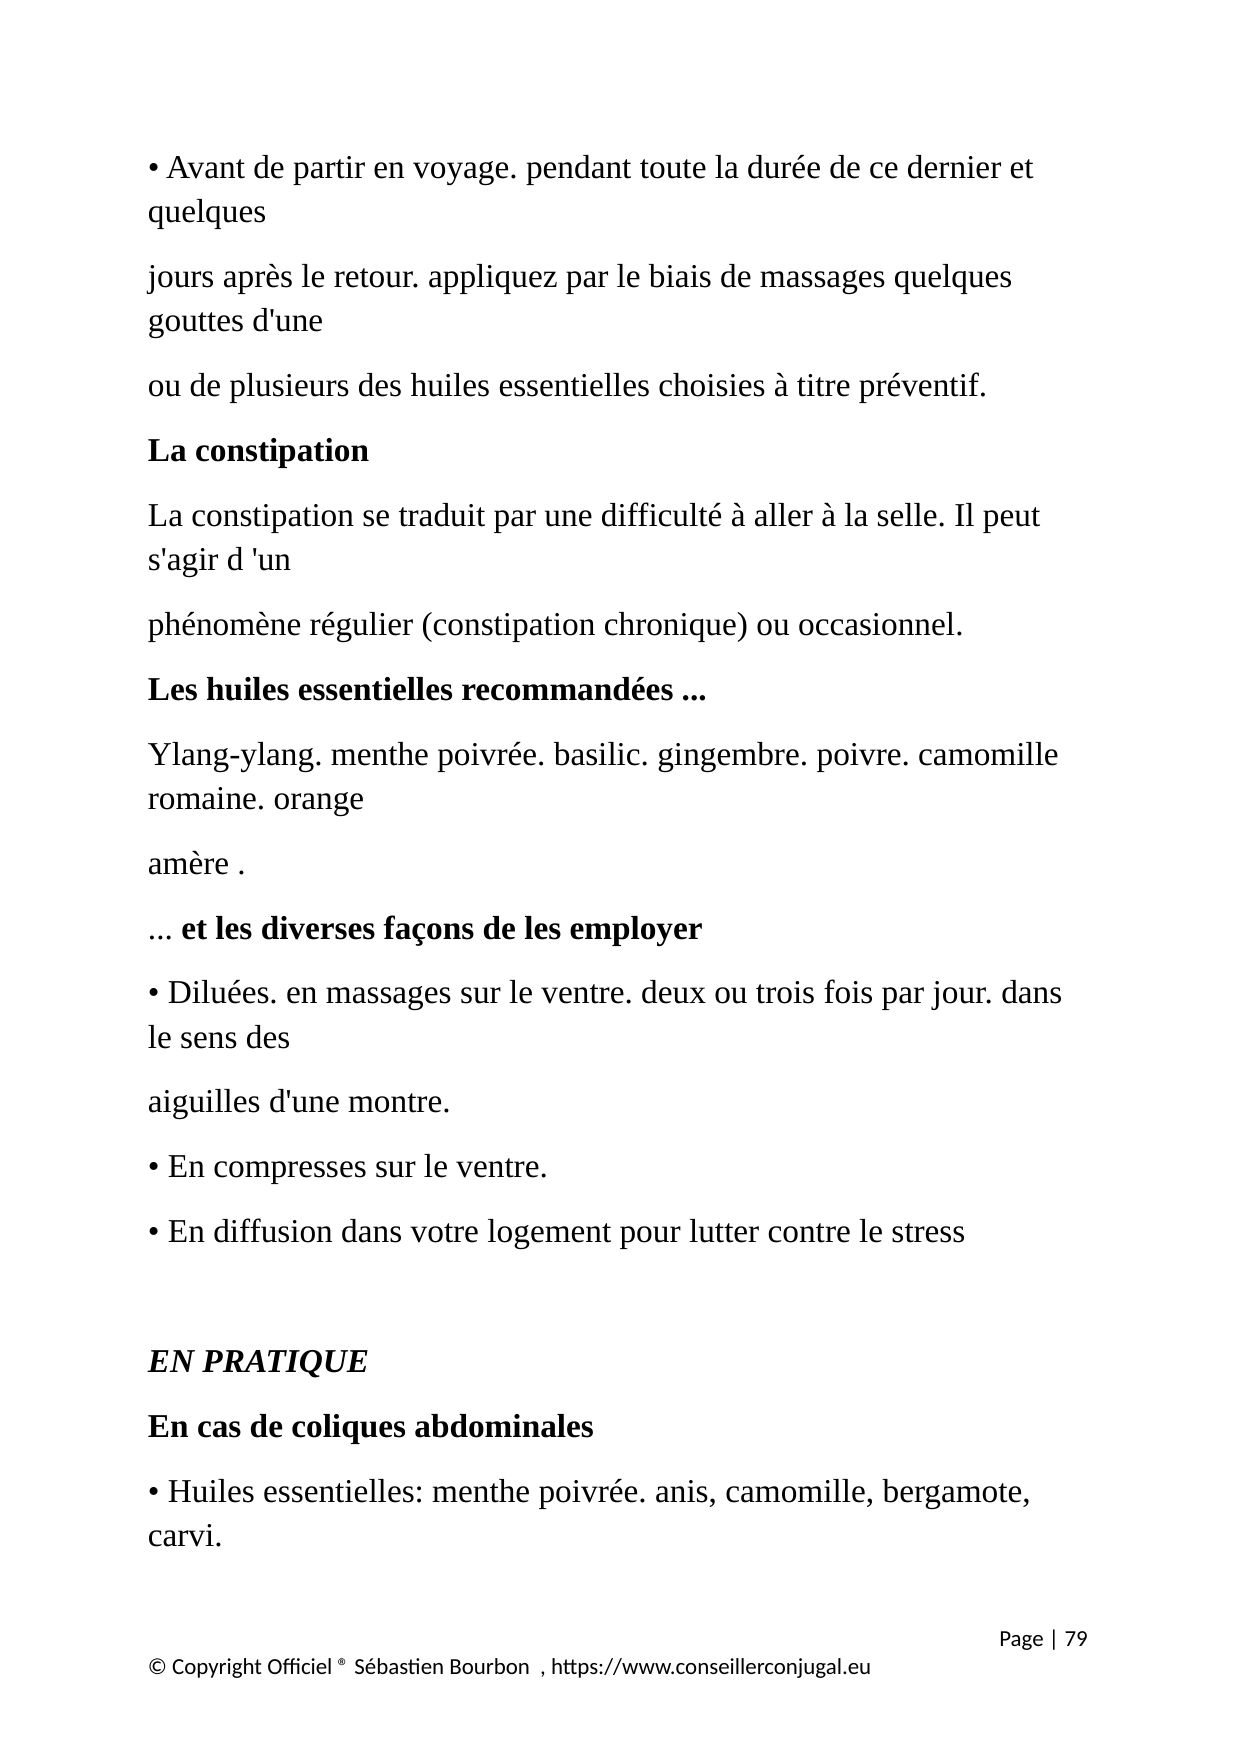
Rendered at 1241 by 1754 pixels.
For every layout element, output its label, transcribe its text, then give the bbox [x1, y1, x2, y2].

text phénomène régulier (constipation chronique) ou occasionnel. [148, 604, 1093, 643]
text amère . [148, 843, 1093, 881]
text Ylang-ylang. menthe poivrée. basilic. gingembre. poivre. camomille romaine. orange [148, 734, 1093, 816]
text jours après le retour. appliquez par le biais de massages quelques gouttes d'une [148, 257, 1093, 339]
text La constipation [148, 430, 1093, 469]
text ou de plusieurs des huiles essentielles choisies à titre préventif. [148, 366, 1093, 404]
text EN PRATIQUE [148, 1341, 1093, 1380]
text • Diluées. en massages sur le ventre. deux ou trois fois par jour. dans le sens des [148, 973, 1093, 1055]
text • Avant de partir en voyage. pendant toute la durée de ce dernier et quelques [148, 148, 1093, 230]
text • Huiles essentielles: menthe poivrée. anis, camomille, bergamote, carvi. [148, 1471, 1093, 1553]
text • En diffusion dans votre logement pour lutter contre le stress [148, 1212, 1093, 1250]
text • En compresses sur le ventre. [148, 1147, 1093, 1185]
text aiguilles d'une montre. [148, 1082, 1093, 1120]
text ... et les diverses façons de les employer [148, 908, 1093, 946]
text Les huiles essentielles recommandées ... [148, 669, 1093, 707]
text En cas de coliques abdominales [148, 1406, 1093, 1444]
text La constipation se traduit par une difficulté à aller à la selle. Il peut s'agir d 'un [148, 495, 1093, 578]
